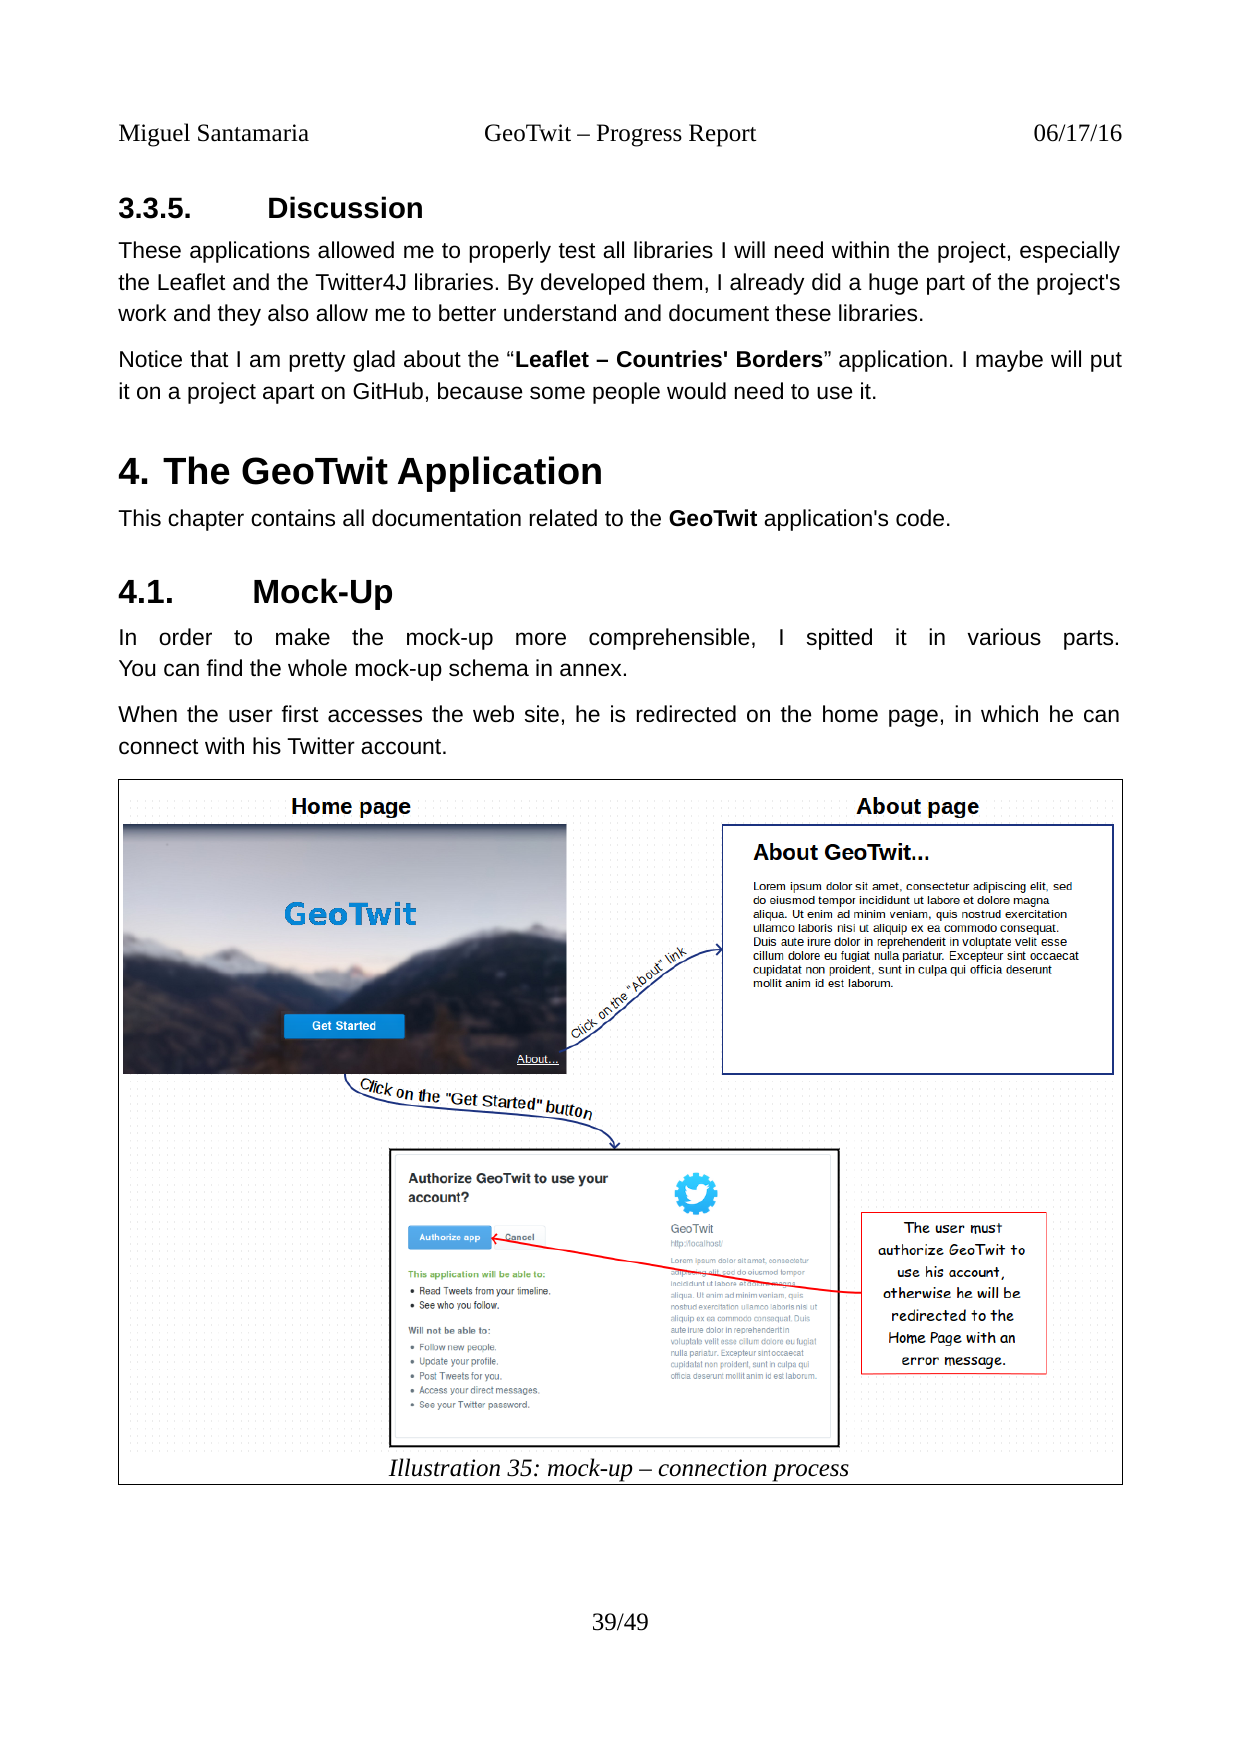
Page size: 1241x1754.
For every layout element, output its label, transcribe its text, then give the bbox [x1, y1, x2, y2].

text Illustration 35: mock-up – connection process [121, 1453, 1119, 1482]
picture [123, 794, 1118, 1453]
subtitle Mock-Up [118, 572, 1122, 611]
text These applications allowed me to properly test all libraries I will need within the project, especially the Leaflet and the Twitter4J libraries. By developed them, I already did a huge part of the project's work and they also allow me to better understand and document these libraries. [118, 237, 1122, 327]
text Notice that I am pretty glad about the “Leaflet – Countries' Borders” application. I maybe will put it on a project apart on GitHub, because some people would need to use it. [118, 346, 1122, 404]
text [118, 1485, 1122, 1548]
subtitle Discussion [118, 191, 1122, 225]
text In order to make the mock-up more comprehensible, I spitted it in various parts. You can find the whole mock-up schema in annex. [118, 623, 1122, 681]
text When the user first accesses the web site, he is redirected on the home page, in which he can connect with his Twitter account. [118, 701, 1122, 759]
text This chapter contains all documentation related to the GeoTwit application's code. [118, 505, 1122, 532]
subtitle The GeoTwit Application [118, 449, 1122, 493]
text [119, 780, 1122, 1484]
